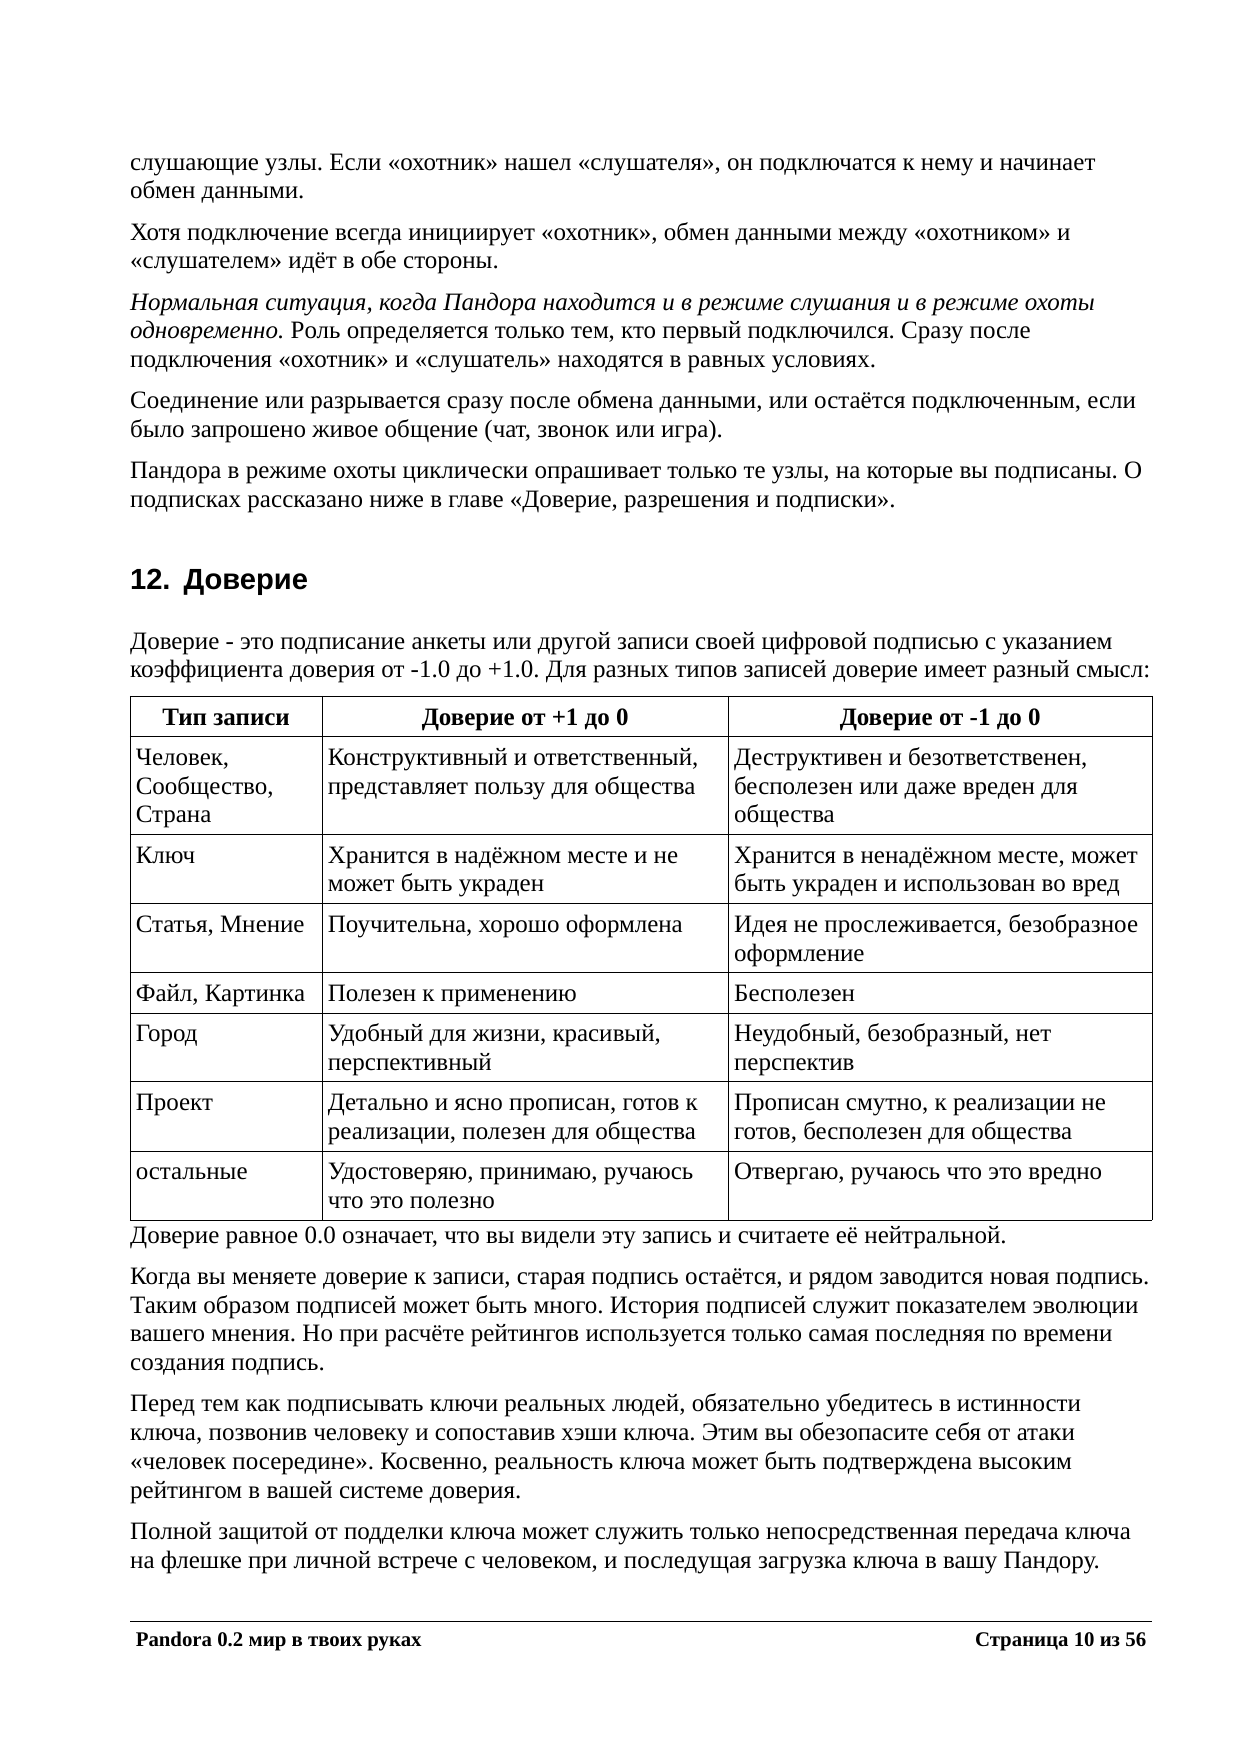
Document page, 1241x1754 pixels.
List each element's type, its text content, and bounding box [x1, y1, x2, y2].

text Когда вы меняете доверие к записи, старая подпись остаётся, и рядом заводится новая подпись. Таким образом подписей может быть много. История подписей служит показателем эволюции вашего мнения. Но при расчёте рейтингов используется только самая последняя по времени создания подпись. [130, 1261, 1152, 1376]
table_cell Полезен к применению [323, 973, 728, 1012]
text Доверие - это подписание анкеты или другой записи своей цифровой подписью с указанием коэффициента доверия от -1.0 до +1.0. Для разных типов записей доверие имеет разный смысл: [130, 626, 1152, 683]
table_cell Отвергаю, ручаюсь что это вредно [729, 1152, 1152, 1219]
subtitle Доверие [130, 562, 1152, 596]
text Нормальная ситуация, когда Пандора находится и в режиме слушания и в режиме охоты одновременно. Роль определяется только тем, кто первый подключился. Сразу после подключения «охотник» и «слушатель» находятся в равных условиях. [130, 287, 1152, 373]
table_cell Хранится в надёжном месте и не может быть украден [323, 835, 728, 903]
text Полной защитой от подделки ключа может служить только непосредственная передача ключа на флешке при личной встрече с человеком, и последущая загрузка ключа в вашу Пандору. [130, 1516, 1152, 1573]
table_cell Человек, Сообщество, Страна [131, 737, 322, 834]
table_cell Удобный для жизни, красивый, перспективный [323, 1014, 728, 1081]
table_cell Файл, Картинка [131, 973, 322, 1012]
text Перед тем как подписывать ключи реальных людей, обязательно убедитесь в истинности ключа, позвонив человеку и сопоставив хэши ключа. Этим вы обезопасите себя от атаки «человек посередине». Косвенно, реальность ключа может быть подтверждена высоким рейтингом в вашей системе доверия. [130, 1388, 1152, 1503]
table_cell Город [131, 1014, 322, 1081]
table_cell Поучительна, хорошо оформлена [323, 904, 728, 972]
table_header Тип записи [131, 697, 322, 736]
table_cell Статья, Мнение [131, 904, 322, 972]
table_cell Деструктивен и безответственен, бесполезен или даже вреден для общества [729, 737, 1152, 834]
table_cell Детально и ясно прописан, готов к реализации, полезен для общества [323, 1082, 728, 1151]
table_cell Конструктивный и ответственный, представляет пользу для общества [323, 737, 728, 834]
table_cell Удостоверяю, принимаю, ручаюсь что это полезно [323, 1152, 728, 1219]
text Доверие равное 0.0 означает, что вы видели эту запись и считаете её нейтральной. [130, 1221, 1152, 1248]
text Соединение или разрывается сразу после обмена данными, или остаётся подключенным, если было запрошено живое общение (чат, звонок или игра). [130, 386, 1152, 443]
text Пандора в режиме охоты циклически опрашивает только те узлы, на которые вы подписаны. О подписках рассказано ниже в главе «Доверие, разрешения и подписки». [130, 456, 1152, 513]
table_cell остальные [131, 1152, 322, 1219]
table_header Доверие от +1 до 0 [323, 697, 728, 736]
table_cell Ключ [131, 835, 322, 903]
table_header Доверие от -1 до 0 [729, 697, 1152, 736]
table_cell Неудобный, безобразный, нет перспектив [729, 1014, 1152, 1081]
table_cell Бесполезен [729, 973, 1152, 1012]
table_cell Прописан смутно, к реализации не готов, бесполезен для общества [729, 1082, 1152, 1151]
text слушающие узлы. Если «охотник» нашел «слушателя», он подключатся к нему и начинает обмен данными. [130, 147, 1152, 204]
table_cell Проект [131, 1082, 322, 1151]
table_cell Хранится в ненадёжном месте, может быть украден и использован во вред [729, 835, 1152, 903]
table_cell Идея не прослеживается, безобразное оформление [729, 904, 1152, 972]
text Хотя подключение всегда инициирует «охотник», обмен данными между «охотником» и «слушателем» идёт в обе стороны. [130, 217, 1152, 274]
